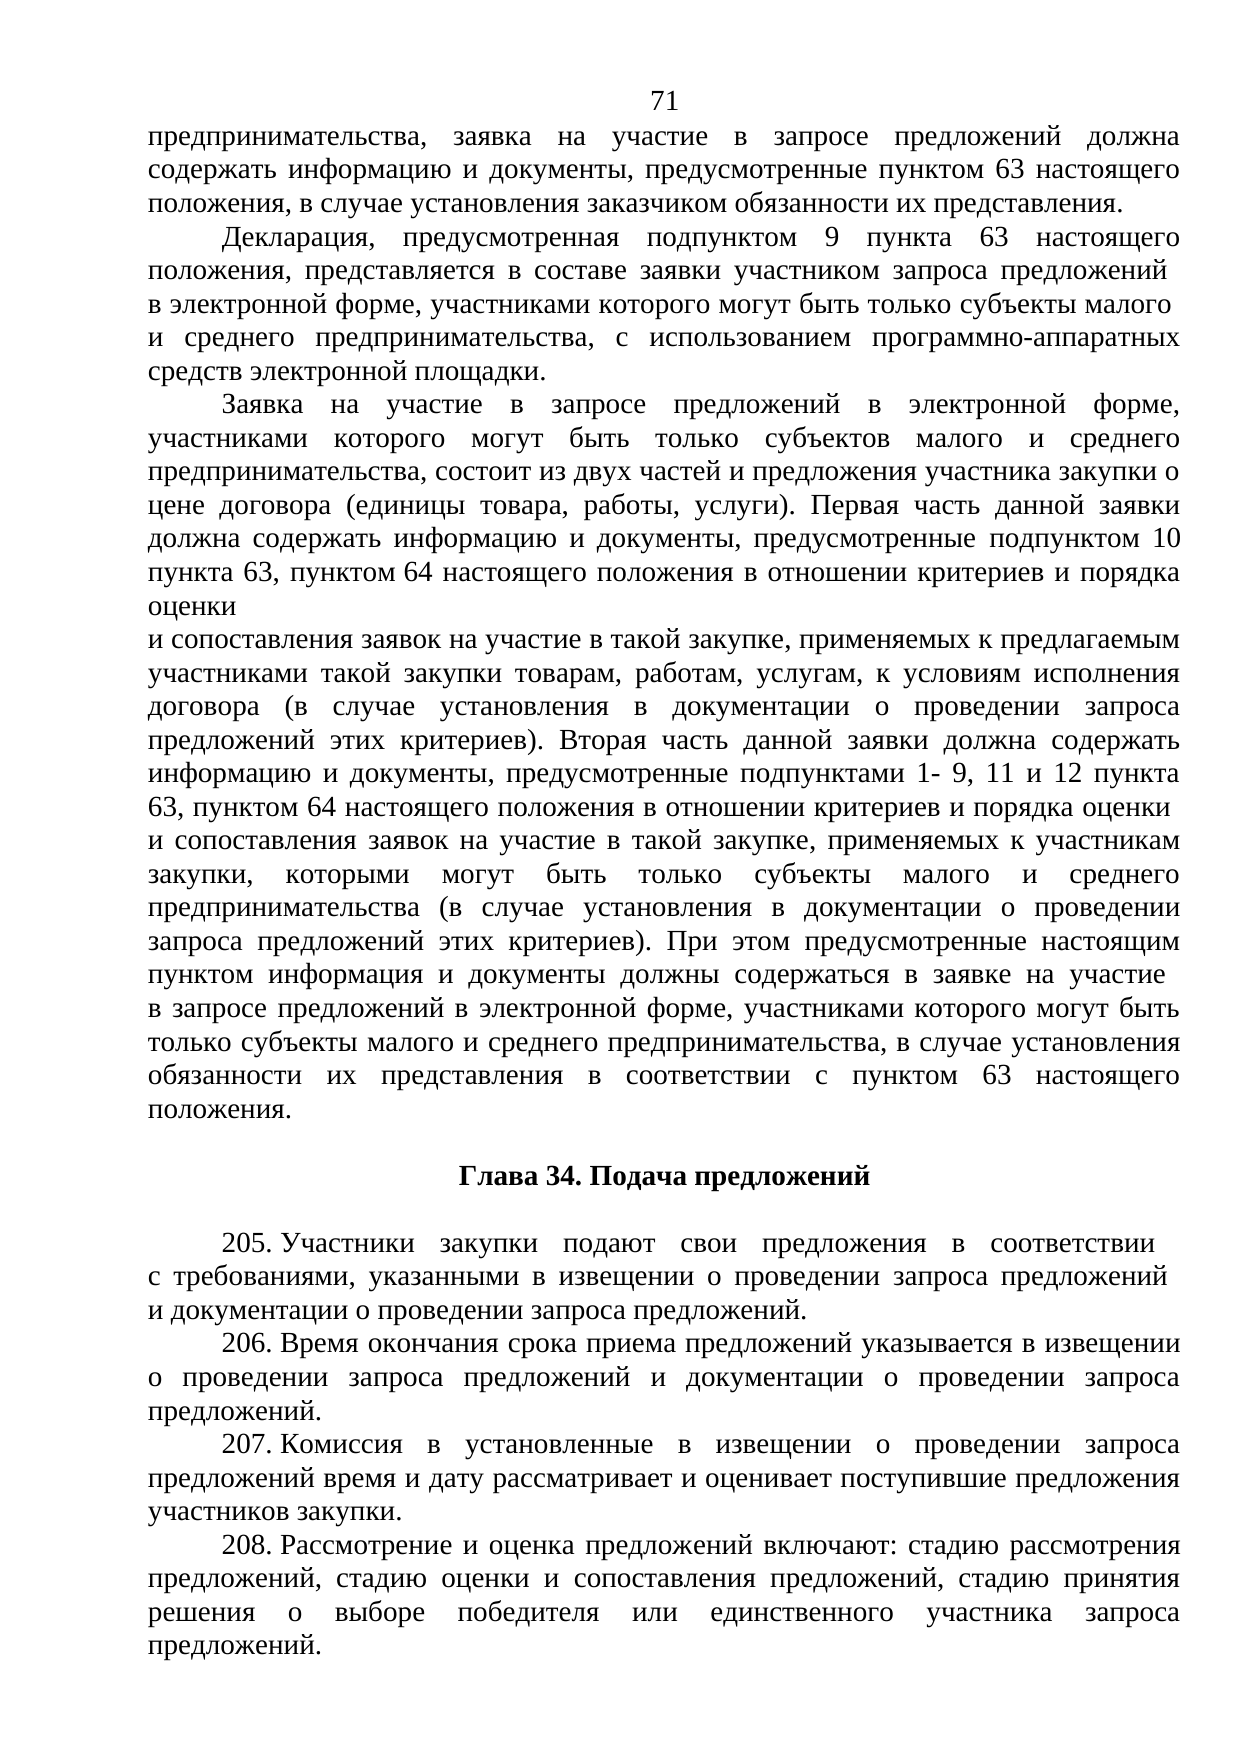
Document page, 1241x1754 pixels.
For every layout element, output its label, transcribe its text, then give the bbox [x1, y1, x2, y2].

text 208. Рассмотрение и оценка предложений включают: стадию рассмотрения предложений, стадию оценки и сопоставления предложений, стадию принятия решения о выборе победителя или единственного участника запроса предложений. [148, 1527, 1181, 1661]
text Декларация, предусмотренная подпунктом 9 пункта 63 настоящего положения, представляется в составе заявки участником запроса предложений в электронной форме, участниками которого могут быть только субъекты малого и среднего предпринимательства, с использованием программно-аппаратных средств электронной площадки. [148, 219, 1181, 386]
text 207. Комиссия в установленные в извещении о проведении запроса предложений время и дату рассматривает и оценивает поступившие предложения участников закупки. [148, 1426, 1181, 1527]
text 205. Участники закупки подают свои предложения в соответствии с требованиями, указанными в извещении о проведении запроса предложений и документации о проведении запроса предложений. [148, 1225, 1181, 1326]
text 206. Время окончания срока приема предложений указывается в извещении о проведении запроса предложений и документации о проведении запроса предложений. [148, 1326, 1181, 1426]
text Глава 34. Подача предложений [148, 1158, 1181, 1191]
text Заявка на участие в запросе предложений в электронной форме, участниками которого могут быть только субъектов малого и среднего предпринимательства, состоит из двух частей и предложения участника закупки о цене договора (единицы товара, работы, услуги). Первая часть данной заявки должна содержать информацию и документы, предусмотренные подпунктом 10 пункта 63, пунктом 64 настоящего положения в отношении критериев и порядка оценки и сопоставления заявок на участие в такой закупке, применяемых к предлагаемым участниками такой закупки товарам, работам, услугам, к условиям исполнения договора (в случае установления в документации о проведении запроса предложений этих критериев). Вторая часть данной заявки должна содержать информацию и документы, предусмотренные подпунктами 1- 9, 11 и 12 пункта 63, пунктом 64 настоящего положения в отношении критериев и порядка оценки и сопоставления заявок на участие в такой закупке, применяемых к участникам закупки, которыми могут быть только субъекты малого и среднего предпринимательства (в случае установления в документации о проведении запроса предложений этих критериев). При этом предусмотренные настоящим пунктом информация и документы должны содержаться в заявке на участие в запросе предложений в электронной форме, участниками которого могут быть только субъекты малого и среднего предпринимательства, в случае установления обязанности их представления в соответствии с пунктом 63 настоящего положения. [148, 386, 1181, 1124]
text предпринимательства, заявка на участие в запросе предложений должна содержать информацию и документы, предусмотренные пунктом 63 настоящего положения, в случае установления заказчиком обязанности их представления. [148, 118, 1181, 219]
